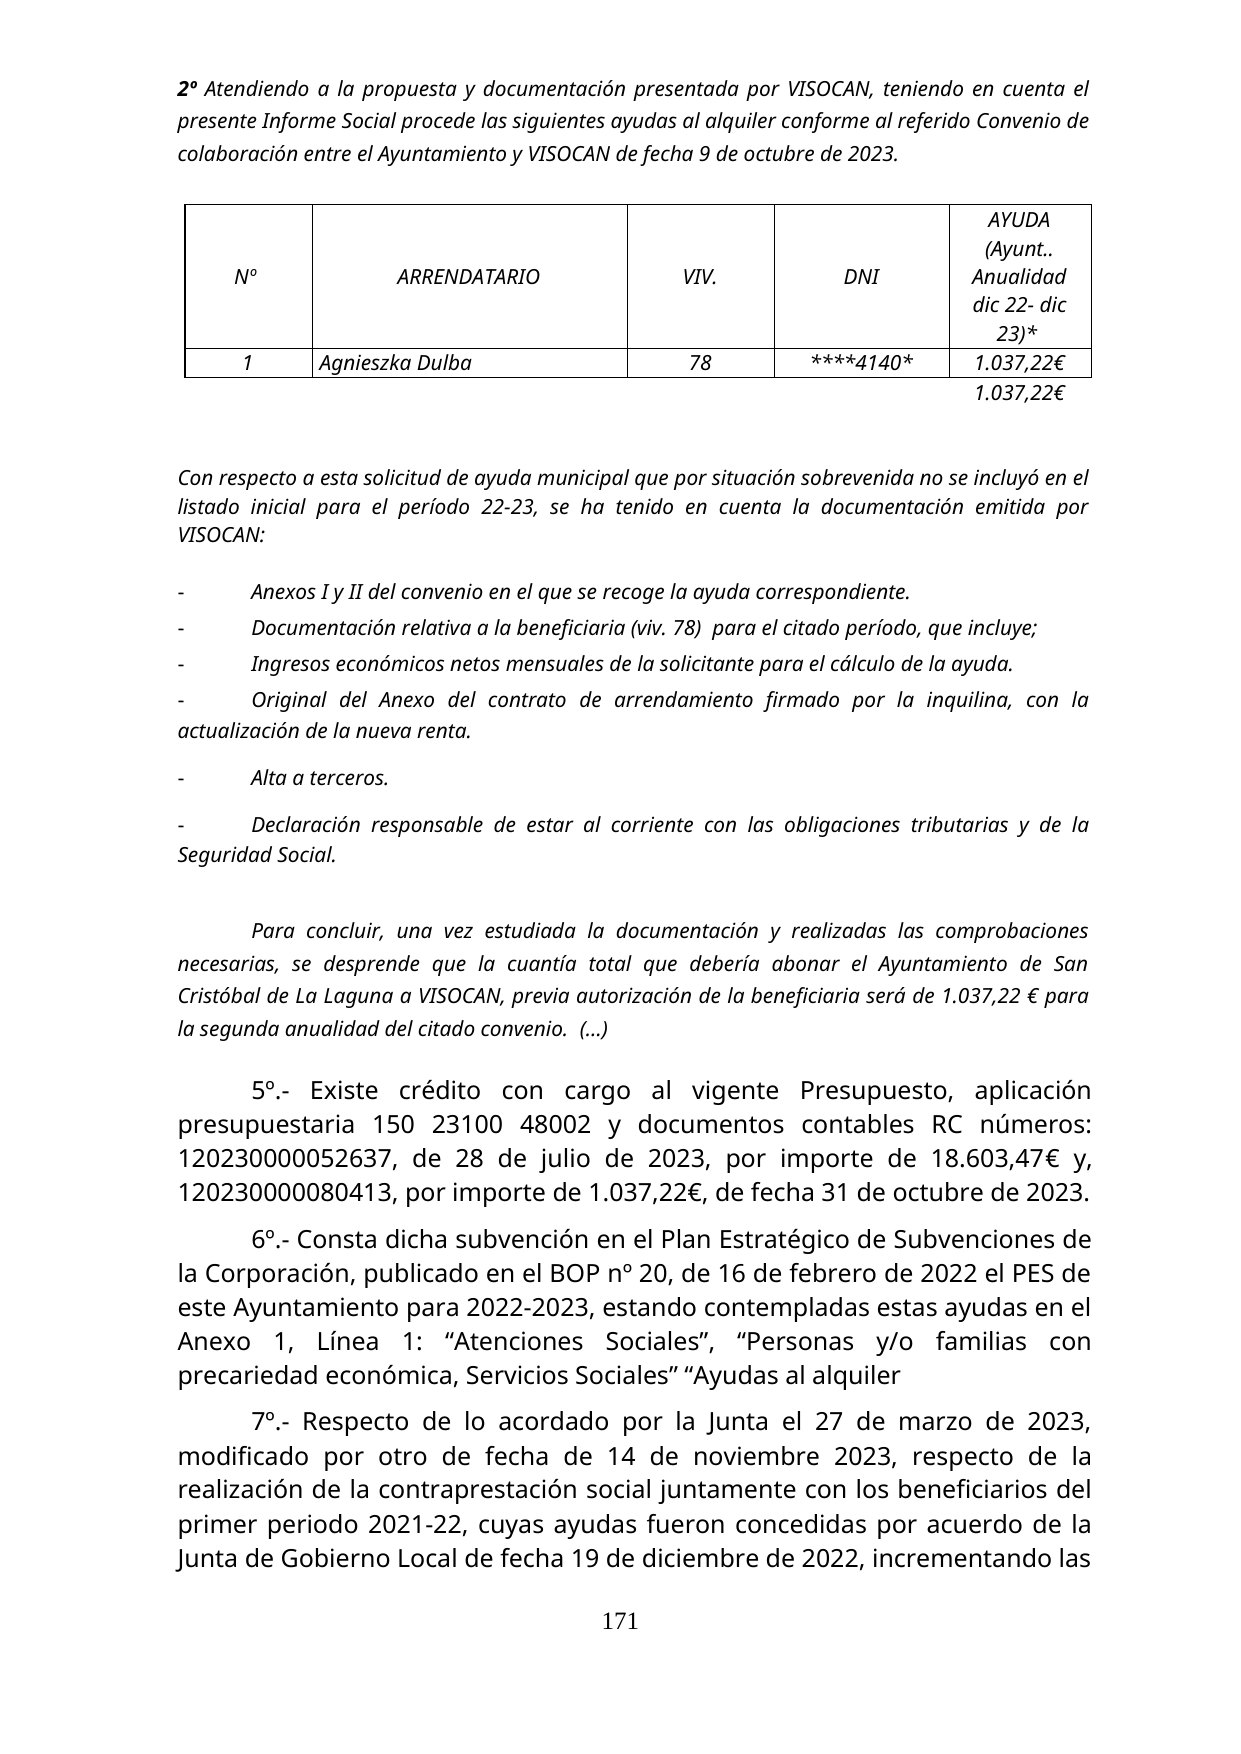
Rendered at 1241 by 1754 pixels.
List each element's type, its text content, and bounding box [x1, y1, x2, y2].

table_cell 1.037,22€ [950, 349, 1091, 377]
table_header Nº [186, 205, 312, 347]
table_cell 78 [628, 349, 774, 377]
list Declaración responsable de estar al corriente con las obligaciones tributarias y de la Seguridad Social. [177, 810, 1093, 869]
list Original del Anexo del contrato de arrendamiento firmado por la inquilina, con la actualización de la nueva renta. [177, 686, 1093, 744]
table_cell Agnieszka Dulba [313, 349, 627, 377]
text Para concluir, una vez estudiada la documentación y realizadas las comprobaciones necesarias, se desprende que la cuantía total que debería abonar el Ayuntamiento de San Cristóbal de La Laguna a VISOCAN, previa autorización de la beneficiaria será de 1.037,22 € para la segunda anualidad del citado convenio. (…) [177, 916, 1093, 1042]
table_cell ****4140* [775, 349, 949, 377]
table_cell [312, 378, 627, 406]
table_cell [775, 378, 949, 406]
table_header DNI [775, 205, 949, 347]
list Alta a terceros. [177, 763, 1093, 791]
table_cell [185, 378, 312, 406]
table_cell 1.037,22€ [950, 378, 1091, 406]
list Documentación relativa a la beneficiaria (viv. 78) para el citado período, que incluye; [177, 613, 1093, 642]
table_header ARRENDATARIO [313, 205, 627, 347]
table_cell 1 [186, 349, 312, 377]
text 7º.- Respecto de lo acordado por la Junta el 27 de marzo de 2023, modificado por otro de fecha de 14 de noviembre 2023, respecto de la realización de la contraprestación social juntamente con los beneficiarios del primer periodo 2021-22, cuyas ayudas fueron concedidas por acuerdo de la Junta de Gobierno Local de fecha 19 de diciembre de 2022, incrementando las [177, 1404, 1093, 1574]
text 6º.- Consta dicha subvención en el Plan Estratégico de Subvenciones de la Corporación, publicado en el BOP nº 20, de 16 de febrero de 2022 el PES de este Ayuntamiento para 2022-2023, estando contempladas estas ayudas en el Anexo 1, Línea 1: “Atenciones Sociales”, “Personas y/o familias con precariedad económica, Servicios Sociales” “Ayudas al alquiler [177, 1221, 1093, 1392]
table_header AYUDA (Ayunt.. Anualidad dic 22- dic 23)* [950, 205, 1091, 347]
text 2º Atendiendo a la propuesta y documentación presentada por VISOCAN, teniendo en cuenta el presente Informe Social procede las siguientes ayudas al alquiler conforme al referido Convenio de colaboración entre el Ayuntamiento y VISOCAN de fecha 9 de octubre de 2023. [177, 74, 1093, 167]
table_cell [628, 378, 774, 406]
list Anexos I y II del convenio en el que se recoge la ayuda correspondiente. [177, 577, 1093, 606]
text 5º.- Existe crédito con cargo al vigente Presupuesto, aplicación presupuestaria 150 23100 48002 y documentos contables RC números: 120230000052637, de 28 de julio de 2023, por importe de 18.603,47€ y, 120230000080413, por importe de 1.037,22€, de fecha 31 de octubre de 2023. [177, 1072, 1093, 1209]
list Ingresos económicos netos mensuales de la solicitante para el cálculo de la ayuda. [177, 649, 1093, 678]
table_header VIV. [628, 205, 774, 347]
text Con respecto a esta solicitud de ayuda municipal que por situación sobrevenida no se incluyó en el listado inicial para el período 22-23, se ha tenido en cuenta la documentación emitida por VISOCAN: [177, 463, 1093, 549]
